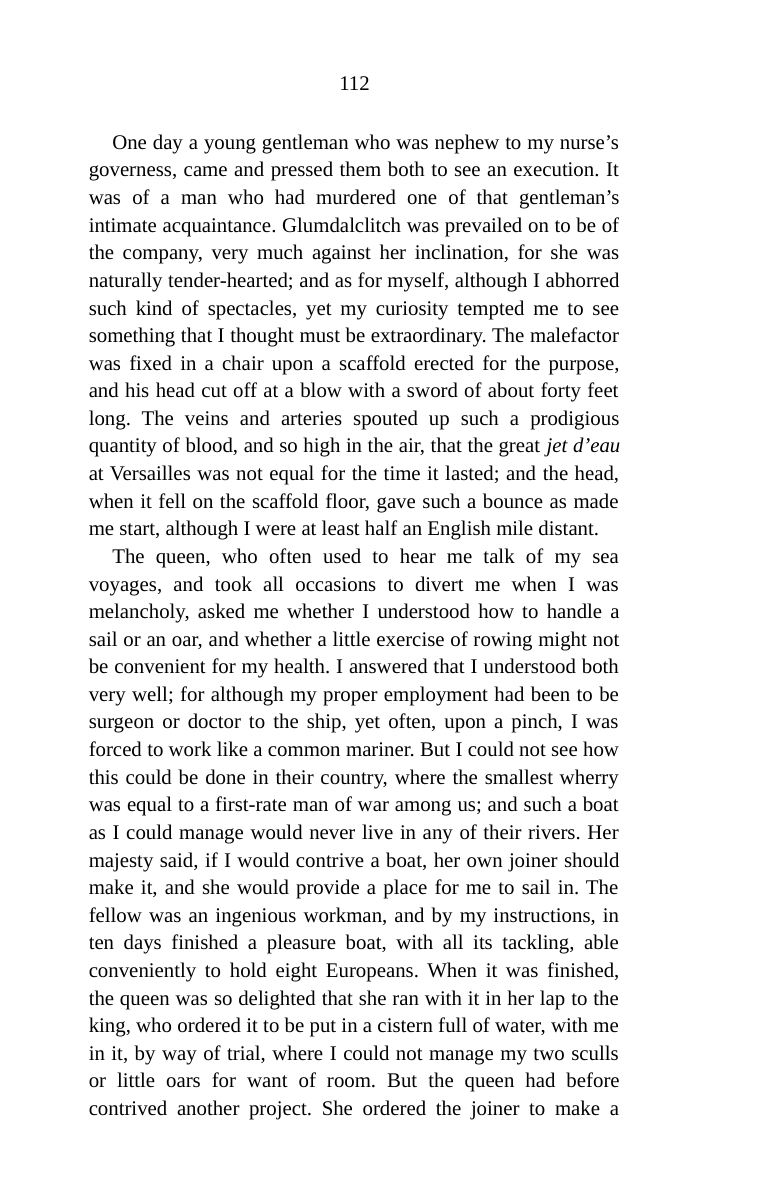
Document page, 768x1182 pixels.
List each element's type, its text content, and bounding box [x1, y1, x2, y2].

text The queen, who often used to hear me talk of my sea voyages, and took all occasions to divert me when I was melancholy, asked me whether I understood how to handle a sail or an oar, and whether a little exercise of rowing might not be convenient for my health. I answered that I understood both very well; for although my proper employment had been to be surgeon or doctor to the ship, yet often, upon a pinch, I was forced to work like a common mariner. But I could not see how this could be done in their country, where the smallest wherry was equal to a first-rate man of war among us; and such a boat as I could manage would never live in any of their rivers. Her majesty said, if I would contrive a boat, her own joiner should make it, and she would provide a place for me to sail in. The fellow was an ingenious workman, and by my instructions, in ten days finished a pleasure boat, with all its tackling, able conveniently to hold eight Europeans. When it was finished, the queen was so delighted that she ran with it in her lap to the king, who ordered it to be put in a cistern full of water, with me in it, by way of trial, where I could not manage my two sculls or little oars for want of room. But the queen had before contrived another project. She ordered the joiner to make a [88, 544, 620, 1120]
text One day a young gentleman who was nephew to my nurse’s governess, came and pressed them both to see an execution. It was of a man who had murdered one of that gentleman’s intimate acquaintance. Glumdalclitch was prevailed on to be of the company, very much against her inclination, for she was naturally tender-hearted; and as for myself, although I abhorred such kind of spectacles, yet my curiosity tempted me to see something that I thought must be extraordinary. The malefactor was fixed in a chair upon a scaffold erected for the purpose, and his head cut off at a blow with a sword of about forty feet long. The veins and arteries spouted up such a prodigious quantity of blood, and so high in the air, that the great jet d’eau at Versailles was not equal for the time it lasted; and the head, when it fell on the scaffold floor, gave such a bounce as made me start, although I were at least half an English mile distant. [88, 130, 620, 540]
